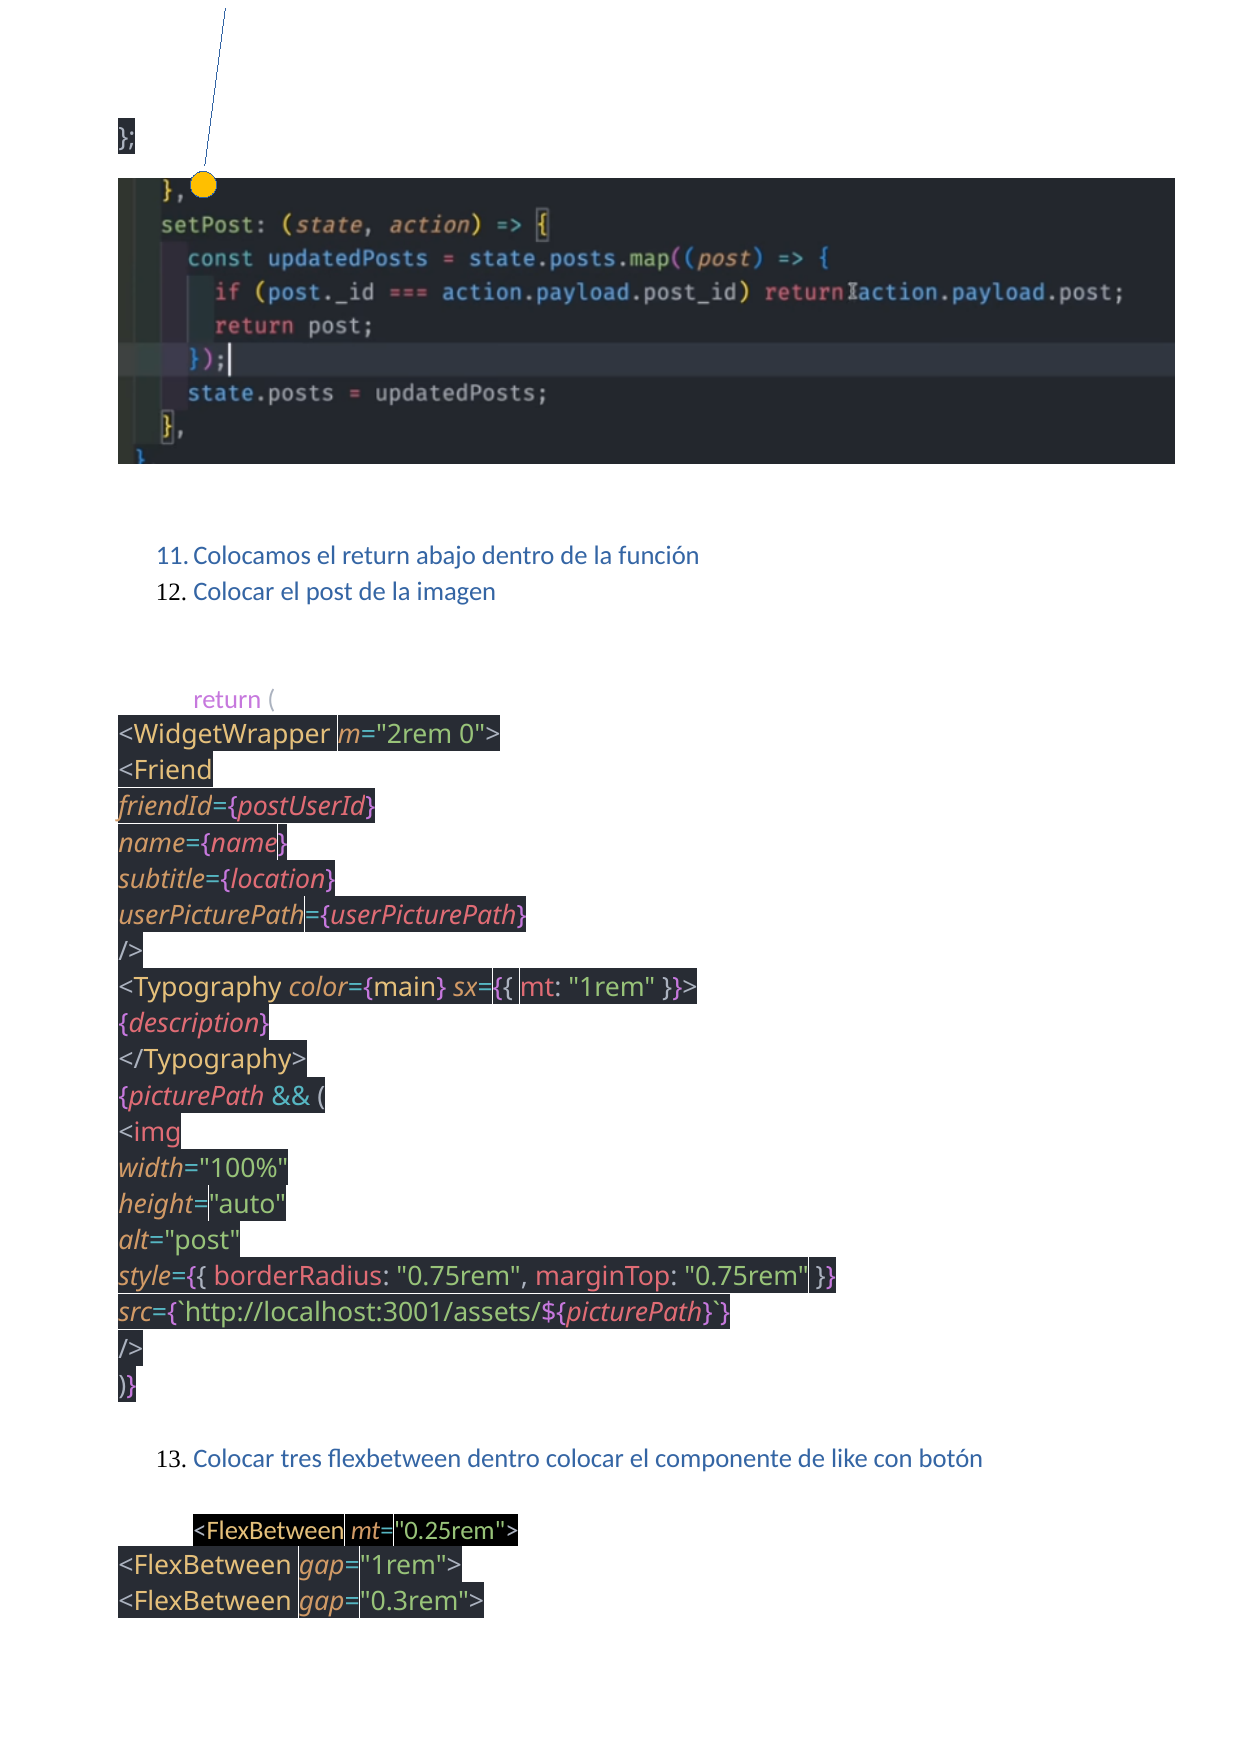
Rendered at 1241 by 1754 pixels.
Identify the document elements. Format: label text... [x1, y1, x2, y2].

text /> [118, 1329, 1175, 1366]
text <img [118, 1113, 1175, 1149]
text }; [118, 118, 1175, 178]
list Colocamos el return abajo dentro de la función [156, 535, 1175, 571]
text {description} [118, 1004, 1175, 1040]
text {picturePath && ( [118, 1077, 1175, 1113]
text style={{ borderRadius: "0.75rem", marginTop: "0.75rem" }} [118, 1257, 1175, 1293]
text userPicturePath={userPicturePath} [118, 896, 1175, 932]
text </Typography> [118, 1040, 1175, 1077]
text subtitle={location} [118, 860, 1175, 896]
text <Typography color={main} sx={{ mt: "1rem" }}> [118, 968, 1175, 1004]
list Colocar el post de la imagen return ( [156, 571, 1175, 715]
text width="100%" [118, 1149, 1175, 1185]
text <Friend [118, 751, 1175, 787]
text height="auto" [118, 1185, 1175, 1221]
text /> [118, 932, 1175, 968]
text alt="post" [118, 1221, 1175, 1257]
text name={name} [118, 823, 1175, 860]
text <FlexBetween gap="1rem"> [118, 1546, 1175, 1582]
text [118, 464, 1175, 535]
picture [118, 178, 1175, 464]
text )} [118, 1366, 1175, 1438]
text src={`http://localhost:3001/assets/${picturePath}`} [118, 1293, 1175, 1329]
text friendId={postUserId} [118, 787, 1175, 823]
text <FlexBetween gap="0.3rem"> [118, 1582, 1175, 1618]
text <WidgetWrapper m="2rem 0"> [118, 715, 1175, 751]
list Colocar tres flexbetween dentro colocar el componente de like con botón <FlexBetween mt="0.25rem"> [156, 1438, 1175, 1546]
